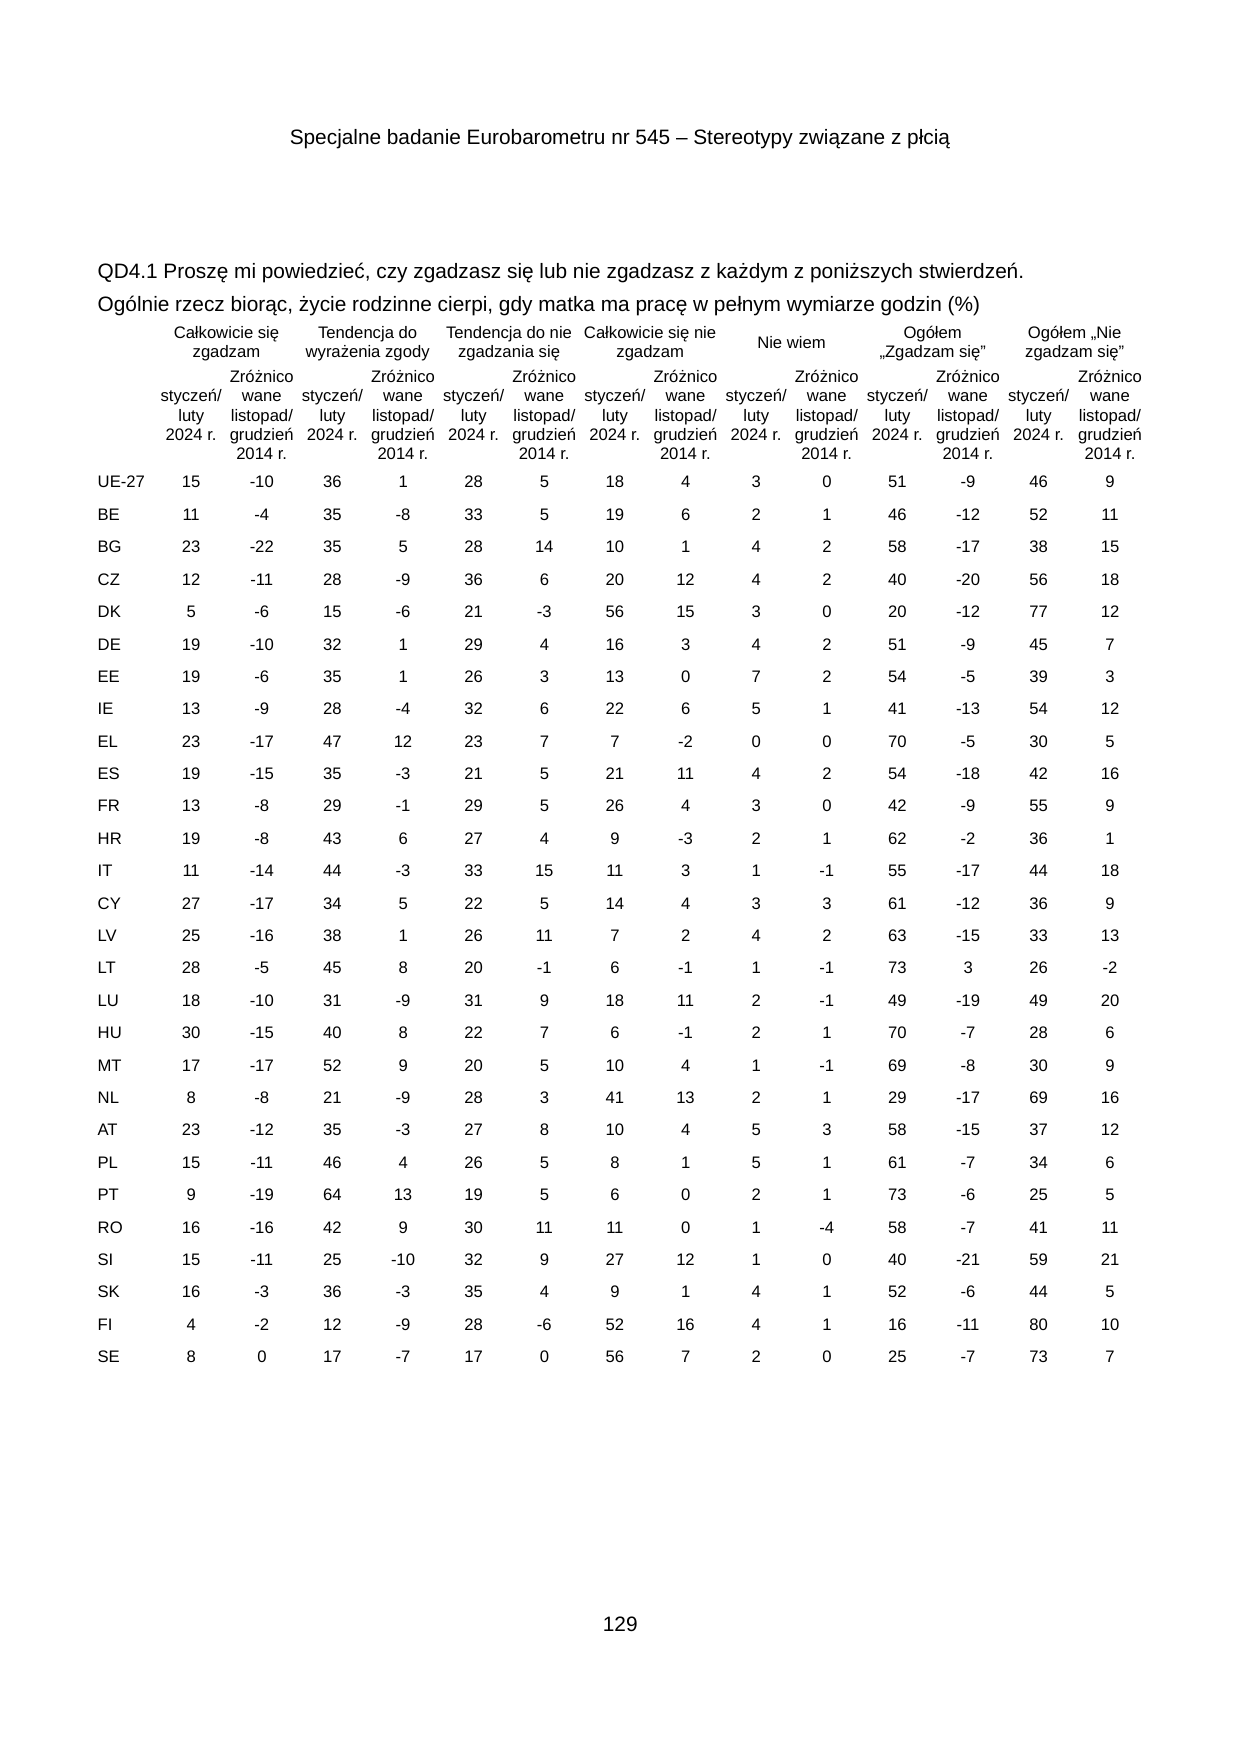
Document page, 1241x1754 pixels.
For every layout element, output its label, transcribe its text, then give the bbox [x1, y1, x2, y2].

table_cell 9 [1074, 466, 1146, 498]
table_cell 1 [368, 628, 438, 660]
table_cell 1 [791, 1081, 862, 1114]
table_cell 2 [791, 660, 862, 692]
table_cell 27 [438, 822, 509, 854]
table_cell 5 [509, 466, 579, 498]
table_cell 10 [579, 1049, 650, 1081]
table_cell -9 [933, 628, 1003, 660]
table_cell 7 [509, 725, 579, 757]
table_cell 28 [156, 952, 226, 984]
table_cell 2 [721, 984, 791, 1016]
table_cell -13 [933, 693, 1003, 725]
table_cell BG [95, 531, 156, 563]
table_cell 21 [579, 757, 650, 790]
table_cell -9 [368, 1081, 438, 1114]
table_cell -4 [226, 498, 297, 531]
table_cell 4 [721, 919, 791, 952]
table_cell 0 [226, 1340, 297, 1373]
table_cell 18 [579, 466, 650, 498]
table_cell 8 [156, 1340, 226, 1373]
table_cell 45 [297, 952, 367, 984]
table_cell 4 [650, 466, 721, 498]
table_cell 4 [721, 628, 791, 660]
table_cell 3 [721, 595, 791, 628]
table_cell -11 [226, 1146, 297, 1178]
table_cell 19 [438, 1179, 509, 1211]
table_cell 4 [721, 563, 791, 595]
table_cell 9 [156, 1179, 226, 1211]
table_cell 12 [368, 725, 438, 757]
table_cell 70 [862, 725, 932, 757]
table_cell 49 [1003, 984, 1074, 1016]
table_cell 15 [650, 595, 721, 628]
table_cell 5 [509, 1146, 579, 1178]
table_cell -8 [368, 498, 438, 531]
table_cell 54 [1003, 693, 1074, 725]
table_cell 4 [721, 1276, 791, 1308]
table_cell 1 [721, 855, 791, 887]
table_cell 22 [438, 1016, 509, 1049]
table_cell 1 [1074, 822, 1146, 854]
table_cell 20 [438, 1049, 509, 1081]
table_cell 16 [156, 1276, 226, 1308]
table_cell 5 [721, 1146, 791, 1178]
table_cell 0 [791, 790, 862, 822]
table_cell 8 [156, 1081, 226, 1114]
table_cell Tendencja do wyrażenia zgody [297, 320, 438, 364]
table_cell 26 [1003, 952, 1074, 984]
table_cell 4 [721, 757, 791, 790]
table_cell 35 [297, 1114, 367, 1146]
table_cell 15 [509, 855, 579, 887]
table_cell -15 [933, 919, 1003, 952]
table_cell 11 [650, 757, 721, 790]
table_cell SI [95, 1243, 156, 1276]
table_cell 6 [579, 952, 650, 984]
table_cell 0 [791, 1243, 862, 1276]
table_cell 5 [509, 1049, 579, 1081]
table_cell -7 [933, 1016, 1003, 1049]
table_cell -8 [226, 790, 297, 822]
table_cell 1 [791, 822, 862, 854]
table_cell 3 [721, 466, 791, 498]
table_cell 17 [297, 1340, 367, 1373]
table_cell 1 [650, 531, 721, 563]
table_cell 56 [579, 1340, 650, 1373]
table_cell 6 [1074, 1016, 1146, 1049]
table_cell NL [95, 1081, 156, 1114]
table_cell 1 [721, 1243, 791, 1276]
table_cell 46 [297, 1146, 367, 1178]
table_cell 52 [579, 1308, 650, 1340]
table_cell 5 [509, 757, 579, 790]
table_cell -3 [368, 1276, 438, 1308]
table_cell 16 [650, 1308, 721, 1340]
table_cell 30 [438, 1211, 509, 1243]
table_cell -2 [226, 1308, 297, 1340]
table_cell 5 [1074, 725, 1146, 757]
table_cell 46 [862, 498, 932, 531]
table_cell 23 [156, 531, 226, 563]
table_cell -17 [226, 725, 297, 757]
table_cell -10 [226, 984, 297, 1016]
table_cell 54 [862, 757, 932, 790]
table_cell 18 [1074, 563, 1146, 595]
table_cell 7 [579, 725, 650, 757]
table_cell 0 [509, 1340, 579, 1373]
table_cell 21 [438, 757, 509, 790]
table_cell 6 [579, 1016, 650, 1049]
table_cell LV [95, 919, 156, 952]
table_cell 9 [1074, 1049, 1146, 1081]
table_cell 1 [721, 1211, 791, 1243]
table_cell 2 [791, 531, 862, 563]
table_cell 2 [721, 822, 791, 854]
table_cell 7 [1074, 1340, 1146, 1373]
table_cell 13 [1074, 919, 1146, 952]
table_cell 2 [721, 1340, 791, 1373]
table_cell 4 [509, 822, 579, 854]
table_cell -9 [933, 790, 1003, 822]
table_cell -11 [933, 1308, 1003, 1340]
table_cell -22 [226, 531, 297, 563]
table_cell Nie wiem [721, 320, 862, 364]
table_cell -2 [933, 822, 1003, 854]
table_cell 8 [509, 1114, 579, 1146]
table_cell 4 [509, 1276, 579, 1308]
table_cell 1 [791, 693, 862, 725]
table_cell 34 [297, 887, 367, 919]
table_cell 0 [650, 1179, 721, 1211]
table_cell 20 [438, 952, 509, 984]
table_cell -4 [368, 693, 438, 725]
table_cell -2 [1074, 952, 1146, 984]
table_cell -4 [791, 1211, 862, 1243]
table_cell 11 [156, 498, 226, 531]
table_cell -7 [933, 1340, 1003, 1373]
table_cell 22 [438, 887, 509, 919]
table_cell 4 [721, 1308, 791, 1340]
table_cell 25 [862, 1340, 932, 1373]
table_cell 41 [862, 693, 932, 725]
table_cell 28 [438, 531, 509, 563]
table_cell EL [95, 725, 156, 757]
table_cell 5 [509, 1179, 579, 1211]
table_cell 44 [1003, 855, 1074, 887]
table_cell BE [95, 498, 156, 531]
table_cell Zróżnicowane listopad/grudzień 2014 r. [650, 364, 721, 466]
table_cell 11 [579, 855, 650, 887]
table_cell -7 [933, 1211, 1003, 1243]
table_cell 40 [297, 1016, 367, 1049]
table_cell -1 [791, 855, 862, 887]
table_cell 16 [862, 1308, 932, 1340]
table_cell 29 [862, 1081, 932, 1114]
table_cell 5 [721, 1114, 791, 1146]
table_cell 1 [791, 1146, 862, 1178]
table_cell Zróżnicowane listopad/grudzień 2014 r. [791, 364, 862, 466]
table_cell 32 [438, 1243, 509, 1276]
table_cell 3 [1074, 660, 1146, 692]
table_cell 1 [791, 1016, 862, 1049]
table_cell PL [95, 1146, 156, 1178]
table_cell -17 [933, 531, 1003, 563]
table_cell 3 [650, 855, 721, 887]
table_cell 6 [509, 563, 579, 595]
table_cell ES [95, 757, 156, 790]
table_cell 9 [1074, 790, 1146, 822]
table_cell 34 [1003, 1146, 1074, 1178]
table_cell 9 [579, 1276, 650, 1308]
table_cell -1 [509, 952, 579, 984]
table_cell 29 [438, 628, 509, 660]
table_cell -5 [226, 952, 297, 984]
table_cell -1 [650, 1016, 721, 1049]
table_cell 21 [1074, 1243, 1146, 1276]
table_cell 7 [650, 1340, 721, 1373]
table_cell 9 [368, 1049, 438, 1081]
table_cell AT [95, 1114, 156, 1146]
table_cell -10 [368, 1243, 438, 1276]
table_cell 25 [297, 1243, 367, 1276]
table_cell 1 [721, 1049, 791, 1081]
table_cell 26 [438, 1146, 509, 1178]
table_cell 69 [862, 1049, 932, 1081]
table_cell styczeń/luty 2024 r. [1003, 364, 1074, 466]
table_cell 12 [650, 1243, 721, 1276]
table_cell 7 [721, 660, 791, 692]
table_cell styczeń/luty 2024 r. [579, 364, 650, 466]
table_cell 2 [721, 1081, 791, 1114]
table_cell -15 [226, 757, 297, 790]
table_cell [95, 320, 156, 364]
table_cell 4 [650, 1114, 721, 1146]
table_cell styczeń/luty 2024 r. [438, 364, 509, 466]
table_cell -11 [226, 1243, 297, 1276]
table_cell 1 [791, 1308, 862, 1340]
table_cell Zróżnicowane listopad/grudzień 2014 r. [1074, 364, 1146, 466]
table_cell 35 [297, 498, 367, 531]
table_cell 1 [791, 1179, 862, 1211]
table_cell 5 [509, 498, 579, 531]
table_cell 61 [862, 1146, 932, 1178]
table_cell -7 [933, 1146, 1003, 1178]
table_cell -15 [933, 1114, 1003, 1146]
table_cell 0 [791, 725, 862, 757]
table_cell 28 [438, 1081, 509, 1114]
table_cell 35 [297, 757, 367, 790]
table_cell -1 [791, 952, 862, 984]
table_cell 40 [862, 1243, 932, 1276]
table_cell 6 [1074, 1146, 1146, 1178]
table_cell DE [95, 628, 156, 660]
table_cell 16 [579, 628, 650, 660]
table_cell 37 [1003, 1114, 1074, 1146]
table_cell LU [95, 984, 156, 1016]
table_cell 0 [721, 725, 791, 757]
table_cell styczeń/luty 2024 r. [862, 364, 932, 466]
table_cell 19 [156, 660, 226, 692]
table_cell 12 [1074, 595, 1146, 628]
table_cell 39 [1003, 660, 1074, 692]
table_cell 18 [156, 984, 226, 1016]
table_cell 44 [297, 855, 367, 887]
table_cell 13 [156, 693, 226, 725]
table_cell 26 [579, 790, 650, 822]
table_cell 9 [1074, 887, 1146, 919]
table_cell 8 [368, 952, 438, 984]
table_cell 25 [1003, 1179, 1074, 1211]
table_cell 15 [1074, 531, 1146, 563]
table_cell PT [95, 1179, 156, 1211]
table_cell FI [95, 1308, 156, 1340]
table_cell -12 [933, 595, 1003, 628]
table_cell 0 [791, 1340, 862, 1373]
table_cell 36 [438, 563, 509, 595]
table_cell 16 [156, 1211, 226, 1243]
table_cell 0 [650, 1211, 721, 1243]
table_cell Ogółem „Nie zgadzam się” [1003, 320, 1146, 364]
table_cell 7 [1074, 628, 1146, 660]
table_cell 15 [156, 466, 226, 498]
table_cell 1 [791, 498, 862, 531]
table_cell 59 [1003, 1243, 1074, 1276]
table_cell 3 [933, 952, 1003, 984]
table_cell 77 [1003, 595, 1074, 628]
table_cell -18 [933, 757, 1003, 790]
table_cell 51 [862, 628, 932, 660]
table_cell HU [95, 1016, 156, 1049]
table_cell EE [95, 660, 156, 692]
table_cell -7 [368, 1340, 438, 1373]
table_cell 14 [579, 887, 650, 919]
table_cell 70 [862, 1016, 932, 1049]
table_cell CY [95, 887, 156, 919]
table_cell 1 [791, 1276, 862, 1308]
table_cell 32 [438, 693, 509, 725]
table_cell 64 [297, 1179, 367, 1211]
table_cell 61 [862, 887, 932, 919]
table_cell Całkowicie się nie zgadzam [579, 320, 721, 364]
table_cell 11 [1074, 498, 1146, 531]
table_cell 18 [1074, 855, 1146, 887]
table_cell 1 [368, 466, 438, 498]
table_cell -8 [226, 822, 297, 854]
table_cell 35 [297, 660, 367, 692]
table_cell 10 [579, 1114, 650, 1146]
table_cell 3 [721, 887, 791, 919]
table_cell 13 [579, 660, 650, 692]
table_cell 12 [650, 563, 721, 595]
table_cell 12 [1074, 693, 1146, 725]
table_cell 11 [156, 855, 226, 887]
table_cell LT [95, 952, 156, 984]
table_cell 1 [650, 1146, 721, 1178]
table_cell Zróżnicowane listopad/grudzień 2014 r. [368, 364, 438, 466]
table_cell styczeń/luty 2024 r. [156, 364, 226, 466]
table_cell 5 [156, 595, 226, 628]
table_cell 13 [368, 1179, 438, 1211]
table_cell 42 [862, 790, 932, 822]
table_cell 5 [368, 531, 438, 563]
table_cell 9 [509, 1243, 579, 1276]
table_cell 45 [1003, 628, 1074, 660]
table_cell 5 [721, 693, 791, 725]
table_cell 14 [509, 531, 579, 563]
table_cell -17 [226, 1049, 297, 1081]
table_cell 9 [579, 822, 650, 854]
table_cell 15 [297, 595, 367, 628]
table_cell Zróżnicowane listopad/grudzień 2014 r. [226, 364, 297, 466]
table_cell 12 [297, 1308, 367, 1340]
table_cell 11 [1074, 1211, 1146, 1243]
table_cell 5 [1074, 1276, 1146, 1308]
table_cell -8 [226, 1081, 297, 1114]
table_cell 21 [297, 1081, 367, 1114]
table_cell 63 [862, 919, 932, 952]
table_cell 32 [297, 628, 367, 660]
table_cell -9 [226, 693, 297, 725]
table_cell 5 [509, 790, 579, 822]
table_cell 1 [721, 952, 791, 984]
table_cell 33 [438, 498, 509, 531]
table_cell -6 [509, 1308, 579, 1340]
table_cell 4 [650, 790, 721, 822]
table_cell 16 [1074, 757, 1146, 790]
table_cell 6 [650, 693, 721, 725]
table_cell 19 [156, 822, 226, 854]
table_cell -17 [226, 887, 297, 919]
table_cell 73 [862, 1179, 932, 1211]
table_cell RO [95, 1211, 156, 1243]
table_cell 23 [156, 1114, 226, 1146]
table_cell 30 [1003, 725, 1074, 757]
table_cell -2 [650, 725, 721, 757]
table_cell Całkowicie się zgadzam [156, 320, 297, 364]
table_cell Zróżnicowane listopad/grudzień 2014 r. [509, 364, 579, 466]
table_cell 1 [650, 1276, 721, 1308]
table_cell 80 [1003, 1308, 1074, 1340]
table_cell -5 [933, 725, 1003, 757]
table_cell 30 [1003, 1049, 1074, 1081]
table_cell 2 [791, 628, 862, 660]
table_cell -14 [226, 855, 297, 887]
table_cell IE [95, 693, 156, 725]
table_cell -6 [368, 595, 438, 628]
table_cell -6 [933, 1179, 1003, 1211]
table_cell 73 [862, 952, 932, 984]
table_cell -3 [509, 595, 579, 628]
table_cell -11 [226, 563, 297, 595]
table_cell 15 [156, 1243, 226, 1276]
table_cell 52 [862, 1276, 932, 1308]
table_cell -1 [791, 984, 862, 1016]
table_cell 28 [297, 693, 367, 725]
table_cell UE-27 [95, 466, 156, 498]
table_cell 8 [579, 1146, 650, 1178]
table_cell 11 [579, 1211, 650, 1243]
table_cell -12 [933, 498, 1003, 531]
table_cell 19 [579, 498, 650, 531]
table_cell Tendencja do nie zgadzania się [438, 320, 579, 364]
table_cell -1 [650, 952, 721, 984]
table_cell 4 [509, 628, 579, 660]
table_cell 3 [509, 1081, 579, 1114]
table_cell 58 [862, 1211, 932, 1243]
table_cell -21 [933, 1243, 1003, 1276]
table_cell 52 [297, 1049, 367, 1081]
table_cell 2 [721, 1016, 791, 1049]
table_cell 21 [438, 595, 509, 628]
table_cell 2 [791, 563, 862, 595]
table_cell 41 [1003, 1211, 1074, 1243]
table_cell -12 [226, 1114, 297, 1146]
table_cell 9 [509, 984, 579, 1016]
table_cell FR [95, 790, 156, 822]
table_cell 38 [297, 919, 367, 952]
table_cell 58 [862, 1114, 932, 1146]
table_cell 56 [1003, 563, 1074, 595]
table_cell 62 [862, 822, 932, 854]
table_cell 3 [791, 887, 862, 919]
table_cell 4 [721, 531, 791, 563]
table_cell 1 [368, 660, 438, 692]
table_cell 2 [791, 919, 862, 952]
table_cell 46 [1003, 466, 1074, 498]
table_cell 3 [650, 628, 721, 660]
table_cell -6 [226, 595, 297, 628]
table_cell 3 [791, 1114, 862, 1146]
table_cell 4 [156, 1308, 226, 1340]
table_cell 11 [509, 1211, 579, 1243]
table_cell -3 [368, 855, 438, 887]
table_cell styczeń/luty 2024 r. [297, 364, 367, 466]
table_cell 38 [1003, 531, 1074, 563]
table_cell 1 [368, 919, 438, 952]
table_cell 28 [1003, 1016, 1074, 1049]
table_cell -10 [226, 466, 297, 498]
table_cell 15 [156, 1146, 226, 1178]
table_cell 33 [1003, 919, 1074, 952]
table_cell -9 [368, 1308, 438, 1340]
table_cell -10 [226, 628, 297, 660]
table_cell -19 [933, 984, 1003, 1016]
table_cell 36 [297, 466, 367, 498]
table_cell -9 [933, 466, 1003, 498]
table_cell 5 [1074, 1179, 1146, 1211]
table_cell -6 [226, 660, 297, 692]
table_cell 0 [791, 595, 862, 628]
table_cell 35 [297, 531, 367, 563]
table_cell 2 [721, 1179, 791, 1211]
table_cell SK [95, 1276, 156, 1308]
table_cell -12 [933, 887, 1003, 919]
table_cell 6 [509, 693, 579, 725]
table_cell 19 [156, 628, 226, 660]
table_cell 27 [156, 887, 226, 919]
table_cell 0 [650, 660, 721, 692]
table_cell CZ [95, 563, 156, 595]
table_cell 47 [297, 725, 367, 757]
table_cell 49 [862, 984, 932, 1016]
table_cell 6 [650, 498, 721, 531]
table_cell -16 [226, 1211, 297, 1243]
table_cell Ogółem „Zgadzam się” [862, 320, 1003, 364]
table_cell 52 [1003, 498, 1074, 531]
table_cell 33 [438, 855, 509, 887]
table_cell 69 [1003, 1081, 1074, 1114]
table_cell 2 [791, 757, 862, 790]
table_cell 17 [438, 1340, 509, 1373]
table_cell 5 [368, 887, 438, 919]
table_cell 4 [650, 1049, 721, 1081]
table_cell IT [95, 855, 156, 887]
table_cell 4 [368, 1146, 438, 1178]
table_cell 58 [862, 531, 932, 563]
table_cell -6 [933, 1276, 1003, 1308]
table_cell 6 [579, 1179, 650, 1211]
table_cell 56 [579, 595, 650, 628]
table_cell 5 [509, 887, 579, 919]
table_cell 43 [297, 822, 367, 854]
table_cell 36 [1003, 822, 1074, 854]
table_cell 10 [579, 531, 650, 563]
table_cell 2 [721, 498, 791, 531]
table_cell 30 [156, 1016, 226, 1049]
table_cell -3 [226, 1276, 297, 1308]
table_cell 8 [368, 1016, 438, 1049]
table_cell 42 [297, 1211, 367, 1243]
table_cell 22 [579, 693, 650, 725]
table_cell 41 [579, 1081, 650, 1114]
table_cell 10 [1074, 1308, 1146, 1340]
table_cell 19 [156, 757, 226, 790]
table_cell 27 [438, 1114, 509, 1146]
table_cell -5 [933, 660, 1003, 692]
table_cell -1 [368, 790, 438, 822]
table_cell -15 [226, 1016, 297, 1049]
table_cell HR [95, 822, 156, 854]
table_cell 3 [509, 660, 579, 692]
table_cell 54 [862, 660, 932, 692]
table_cell 28 [297, 563, 367, 595]
table_cell -20 [933, 563, 1003, 595]
table_cell 13 [156, 790, 226, 822]
table_cell 3 [721, 790, 791, 822]
table_cell 25 [156, 919, 226, 952]
table_cell 31 [438, 984, 509, 1016]
table_cell 51 [862, 466, 932, 498]
table_cell 17 [156, 1049, 226, 1081]
table_cell 20 [1074, 984, 1146, 1016]
table_cell 28 [438, 1308, 509, 1340]
table_cell 31 [297, 984, 367, 1016]
table_cell 20 [579, 563, 650, 595]
table_cell 11 [650, 984, 721, 1016]
table_cell 40 [862, 563, 932, 595]
table_cell -3 [650, 822, 721, 854]
table_cell 23 [156, 725, 226, 757]
table_cell 12 [156, 563, 226, 595]
table_cell 26 [438, 660, 509, 692]
table_cell 55 [862, 855, 932, 887]
table_cell -8 [933, 1049, 1003, 1081]
table_cell 7 [509, 1016, 579, 1049]
table_cell -16 [226, 919, 297, 952]
table_cell -3 [368, 757, 438, 790]
table_cell 11 [509, 919, 579, 952]
table_cell -17 [933, 1081, 1003, 1114]
table_cell 23 [438, 725, 509, 757]
table_cell 55 [1003, 790, 1074, 822]
table_cell 12 [1074, 1114, 1146, 1146]
table_cell -9 [368, 563, 438, 595]
table_cell 27 [579, 1243, 650, 1276]
table_cell -1 [791, 1049, 862, 1081]
table_cell 4 [650, 887, 721, 919]
table_cell -9 [368, 984, 438, 1016]
table_cell 36 [297, 1276, 367, 1308]
table_cell 20 [862, 595, 932, 628]
table_cell [95, 364, 156, 466]
table_cell -3 [368, 1114, 438, 1146]
table_cell MT [95, 1049, 156, 1081]
table_cell 28 [438, 466, 509, 498]
table_cell 36 [1003, 887, 1074, 919]
table_cell -17 [933, 855, 1003, 887]
table_header QD4.1 Proszę mi powiedzieć, czy zgadzasz się lub nie zgadzasz z każdym z poniższych stwierdzeń. [95, 255, 1146, 287]
table_cell SE [95, 1340, 156, 1373]
table_cell 9 [368, 1211, 438, 1243]
table_cell 35 [438, 1276, 509, 1308]
table_cell 13 [650, 1081, 721, 1114]
table_cell 6 [368, 822, 438, 854]
table_cell 18 [579, 984, 650, 1016]
table_cell 2 [650, 919, 721, 952]
table_cell 26 [438, 919, 509, 952]
table_cell -19 [226, 1179, 297, 1211]
table_cell 0 [791, 466, 862, 498]
table_cell 44 [1003, 1276, 1074, 1308]
table_cell 29 [297, 790, 367, 822]
table_cell DK [95, 595, 156, 628]
table_cell 73 [1003, 1340, 1074, 1373]
table_cell 29 [438, 790, 509, 822]
table_cell Zróżnicowane listopad/grudzień 2014 r. [933, 364, 1003, 466]
table_cell styczeń/luty 2024 r. [721, 364, 791, 466]
table_cell Ogólnie rzecz biorąc, życie rodzinne cierpi, gdy matka ma pracę w pełnym wymiarze godzin (%) [95, 288, 1146, 320]
table_cell 16 [1074, 1081, 1146, 1114]
table_cell 7 [579, 919, 650, 952]
table_cell 42 [1003, 757, 1074, 790]
